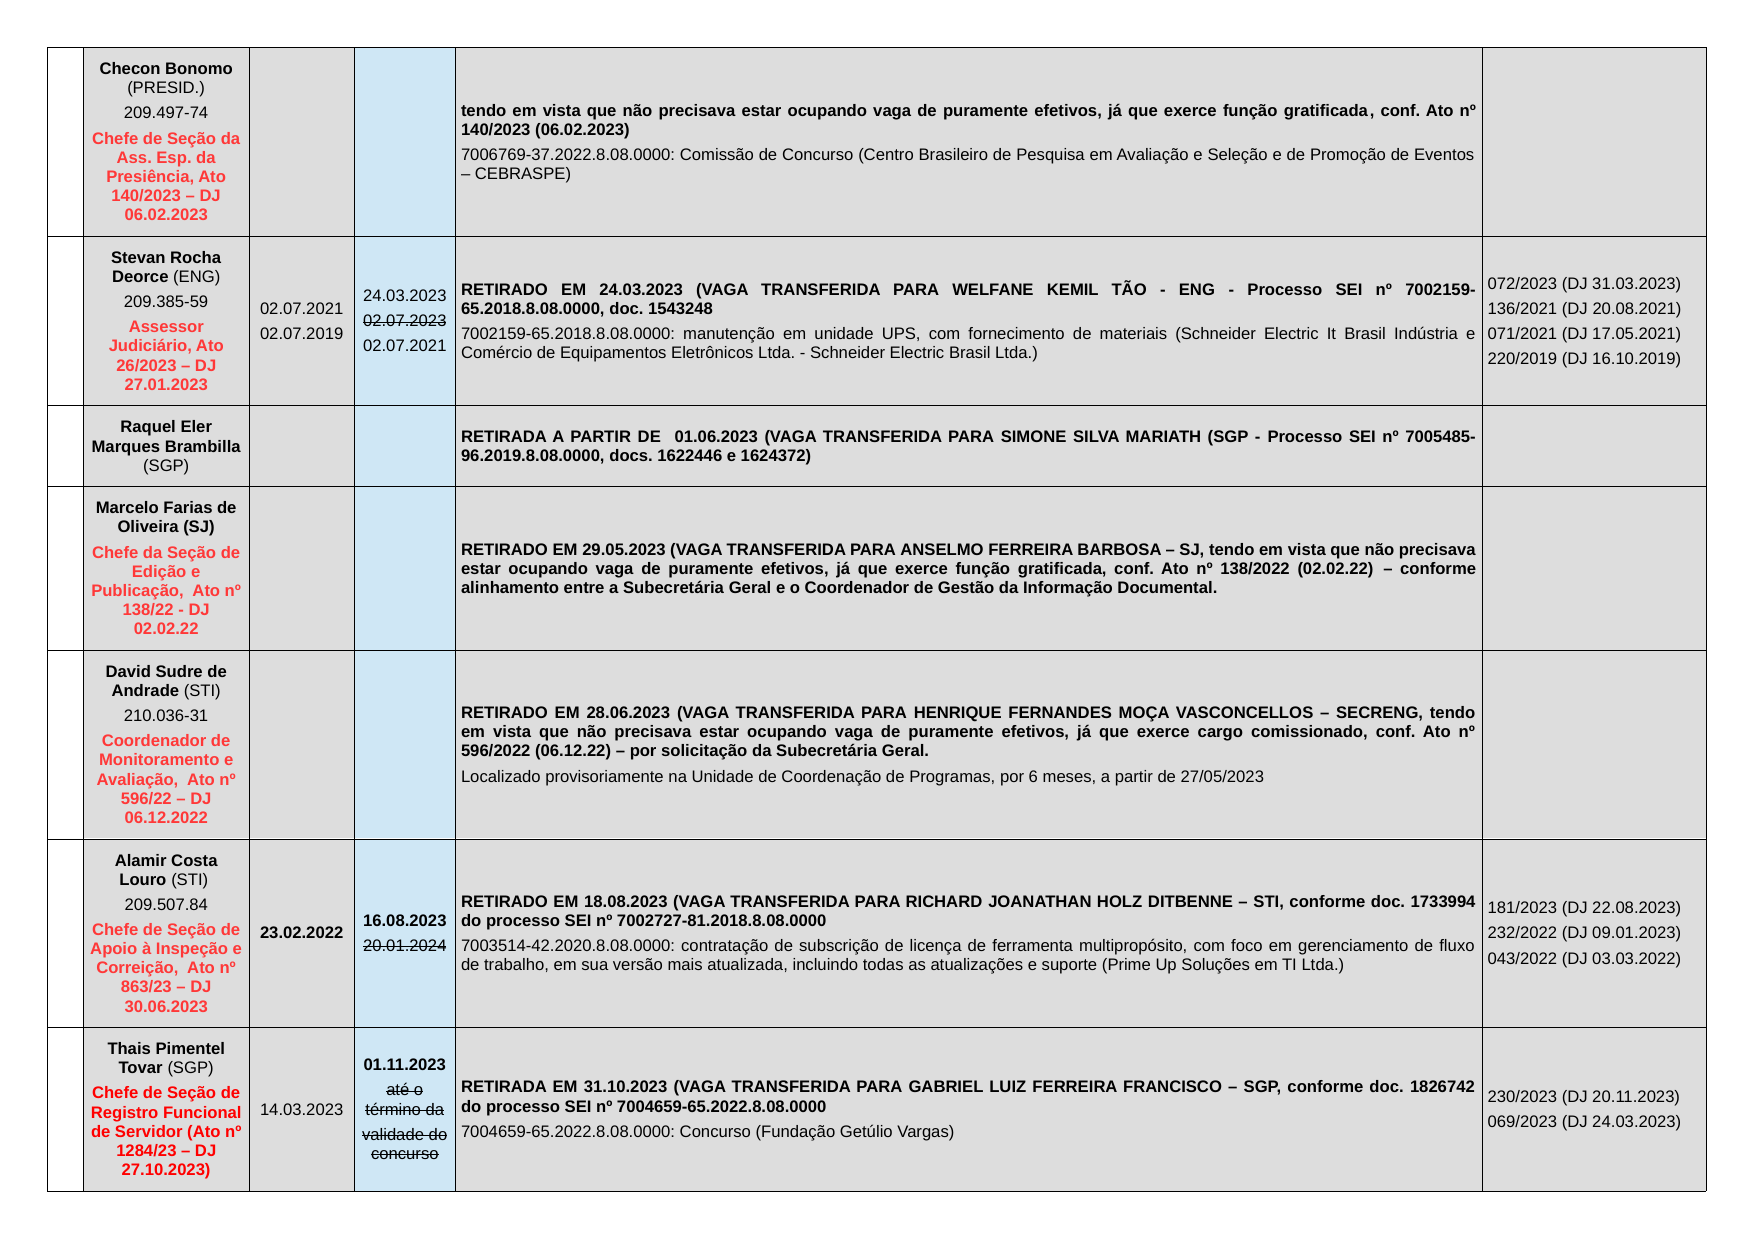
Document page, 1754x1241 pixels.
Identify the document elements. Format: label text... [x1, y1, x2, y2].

table_cell Alamir Costa Louro (STI) 209.507.84 Chefe de Seção de Apoio à Inspeção e Correição, Ato nº 863/23 – DJ 30.06.2023 [84, 840, 249, 1027]
table_cell [1483, 487, 1706, 650]
table_cell RETIRADO EM 29.05.2023 (VAGA TRANSFERIDA PARA ANSELMO FERREIRA BARBOSA – SJ, tendo em vista que não precisava estar ocupando vaga de puramente efetivos, já que exerce função gratificada, conf. Ato nº 138/2022 (02.02.22) – conforme alinhamento entre a Subecretária Geral e o Coordenador de Gestão da Informação Documental. [456, 487, 1482, 650]
table_cell 02.07.2021 02.07.2019 [250, 237, 354, 405]
table_cell RETIRADO EM 24.03.2023 (VAGA TRANSFERIDA PARA WELFANE KEMIL TÃO - ENG - Processo SEI nº 7002159-65.2018.8.08.0000, doc. 1543248 7002159-65.2018.8.08.0000: manutenção em unidade UPS, com fornecimento de materiais (Schneider Electric It Brasil Indústria e Comércio de Equipamentos Eletrônicos Ltda. - Schneider Electric Brasil Ltda.) [456, 237, 1482, 405]
table_cell Raquel Eler Marques Brambilla (SGP) [84, 406, 249, 486]
table_cell [355, 48, 455, 236]
table_cell 01.11.2023 até o término da validade do concurso [355, 1028, 455, 1191]
table_cell Marcelo Farias de Oliveira (SJ) Chefe da Seção de Edição e Publicação, Ato nº 138/22 - DJ 02.02.22 [84, 487, 249, 650]
table_cell [1483, 48, 1706, 236]
table_cell RETIRADA A PARTIR DE 01.06.2023 (VAGA TRANSFERIDA PARA SIMONE SILVA MARIATH (SGP - Processo SEI nº 7005485-96.2019.8.08.0000, docs. 1622446 e 1624372) [456, 406, 1482, 486]
table_cell [48, 48, 83, 236]
table_cell RETIRADO EM 18.08.2023 (VAGA TRANSFERIDA PARA RICHARD JOANATHAN HOLZ DITBENNE – STI, conforme doc. 1733994 do processo SEI nº 7002727-81.2018.8.08.0000 7003514-42.2020.8.08.0000: contratação de subscrição de licença de ferramenta multipropósito, com foco em gerenciamento de fluxo de trabalho, em sua versão mais atualizada, incluindo todas as atualizações e suporte (Prime Up Soluções em TI Ltda.) [456, 840, 1482, 1027]
table_cell [250, 651, 354, 838]
table_cell [48, 487, 83, 650]
table_cell 230/2023 (DJ 20.11.2023) 069/2023 (DJ 24.03.2023) [1483, 1028, 1706, 1191]
table_cell 23.02.2022 [250, 840, 354, 1027]
table_cell Thais Pimentel Tovar (SGP) Chefe de Seção de Registro Funcional de Servidor (Ato nº 1284/23 – DJ 27.10.2023) [84, 1028, 249, 1191]
table_cell [48, 840, 83, 1027]
table_cell [48, 1028, 83, 1191]
table_cell Stevan Rocha Deorce (ENG) 209.385-59 Assessor Judiciário, Ato 26/2023 – DJ 27.01.2023 [84, 237, 249, 405]
table_cell David Sudre de Andrade (STI) 210.036-31 Coordenador de Monitoramento e Avaliação, Ato nº 596/22 – DJ 06.12.2022 [84, 651, 249, 838]
table_cell [48, 651, 83, 838]
table_cell [355, 487, 455, 650]
table_cell Checon Bonomo (PRESID.) 209.497-74 Chefe de Seção da Ass. Esp. da Presiência, Ato 140/2023 – DJ 06.02.2023 [84, 48, 249, 236]
table_cell 072/2023 (DJ 31.03.2023) 136/2021 (DJ 20.08.2021) 071/2021 (DJ 17.05.2021) 220/2019 (DJ 16.10.2019) [1483, 237, 1706, 405]
table_cell tendo em vista que não precisava estar ocupando vaga de puramente efetivos, já que exerce função gratificada, conf. Ato nº 140/2023 (06.02.2023) 7006769-37.2022.8.08.0000: Comissão de Concurso (Centro Brasileiro de Pesquisa em Avaliação e Seleção e de Promoção de Eventos – CEBRASPE) [456, 48, 1482, 236]
table_cell [1483, 406, 1706, 486]
table_cell 16.08.2023 20.01.2024 [355, 840, 455, 1027]
table_cell [1483, 651, 1706, 838]
table_cell [250, 48, 354, 236]
table_cell RETIRADA EM 31.10.2023 (VAGA TRANSFERIDA PARA GABRIEL LUIZ FERREIRA FRANCISCO – SGP, conforme doc. 1826742 do processo SEI nº 7004659-65.2022.8.08.0000 7004659-65.2022.8.08.0000: Concurso (Fundação Getúlio Vargas) [456, 1028, 1482, 1191]
table_cell [250, 487, 354, 650]
table_cell 181/2023 (DJ 22.08.2023) 232/2022 (DJ 09.01.2023) 043/2022 (DJ 03.03.2022) [1483, 840, 1706, 1027]
table_cell [48, 406, 83, 486]
table_cell [48, 237, 83, 405]
table_cell [250, 406, 354, 486]
table_cell [355, 406, 455, 486]
table_cell 14.03.2023 [250, 1028, 354, 1191]
table_cell 24.03.2023 02.07.2023 02.07.2021 [355, 237, 455, 405]
table_cell RETIRADO EM 28.06.2023 (VAGA TRANSFERIDA PARA HENRIQUE FERNANDES MOÇA VASCONCELLOS – SECRENG, tendo em vista que não precisava estar ocupando vaga de puramente efetivos, já que exerce cargo comissionado, conf. Ato nº 596/2022 (06.12.22) – por solicitação da Subecretária Geral. Localizado provisoriamente na Unidade de Coordenação de Programas, por 6 meses, a partir de 27/05/2023 [456, 651, 1482, 838]
table_cell [355, 651, 455, 838]
